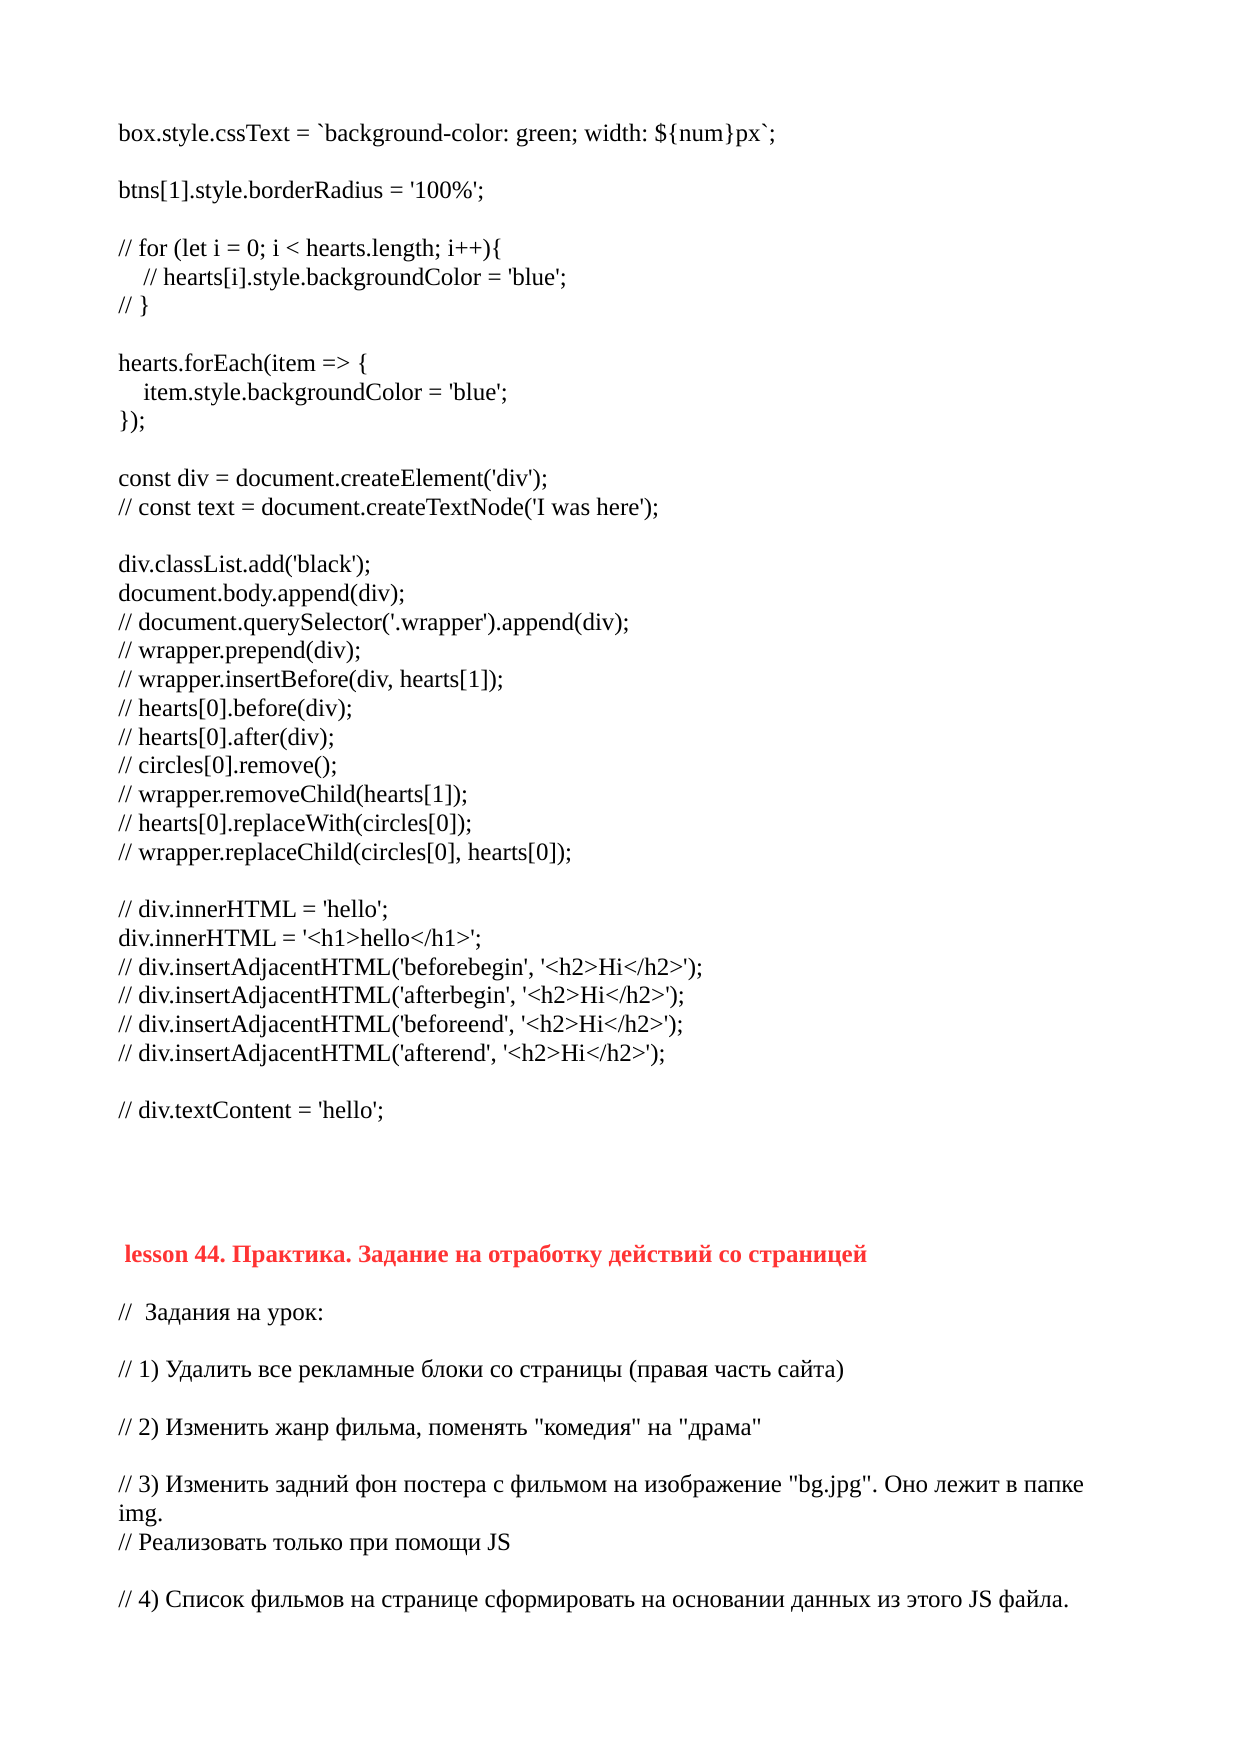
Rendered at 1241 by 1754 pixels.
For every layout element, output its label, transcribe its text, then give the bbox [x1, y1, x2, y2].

text // div.insertAdjacentHTML('beforebegin', '<h2>Hi</h2>'); [118, 952, 1122, 981]
text // hearts[0].replaceWith(circles[0]); [118, 808, 1122, 837]
text // div.textContent = 'hello'; [118, 1096, 1122, 1124]
text hearts.forEach(item => { [118, 348, 1122, 377]
text // Задания на урок: [118, 1297, 1122, 1326]
text div.innerHTML = '<h1>hello</h1>'; [118, 923, 1122, 952]
text // 2) Изменить жанр фильма, поменять "комедия" на "драма" [118, 1412, 1122, 1441]
text // Реализовать только при помощи JS [118, 1527, 1122, 1556]
text // wrapper.insertBefore(div, hearts[1]); [118, 664, 1122, 693]
text // hearts[0].after(div); [118, 722, 1122, 751]
text }); [118, 406, 1122, 434]
text const div = document.createElement('div'); [118, 463, 1122, 492]
text // wrapper.removeChild(hearts[1]); [118, 779, 1122, 808]
text document.body.append(div); [118, 578, 1122, 607]
text // for (let i = 0; i < hearts.length; i++){ [118, 233, 1122, 262]
text // div.insertAdjacentHTML('afterend', '<h2>Hi</h2>'); [118, 1038, 1122, 1067]
text // hearts[0].before(div); [118, 693, 1122, 722]
text // 4) Список фильмов на странице сформировать на основании данных из этого JS файла. [118, 1584, 1122, 1613]
text // wrapper.prepend(div); [118, 636, 1122, 664]
text // circles[0].remove(); [118, 751, 1122, 779]
text // div.innerHTML = 'hello'; [118, 894, 1122, 923]
text btns[1].style.borderRadius = '100%'; [118, 176, 1122, 204]
text // document.querySelector('.wrapper').append(div); [118, 607, 1122, 636]
text item.style.backgroundColor = 'blue'; [118, 377, 1122, 406]
text // hearts[i].style.backgroundColor = 'blue'; [118, 262, 1122, 291]
text div.classList.add('black'); [118, 549, 1122, 578]
text // div.insertAdjacentHTML('afterbegin', '<h2>Hi</h2>'); [118, 981, 1122, 1009]
text // 3) Изменить задний фон постера с фильмом на изображение "bg.jpg". Оно лежит в папке img. [118, 1469, 1122, 1527]
text // 1) Удалить все рекламные блоки со страницы (правая часть сайта) [118, 1354, 1122, 1383]
text box.style.cssText = `background-color: green; width: ${num}px`; [118, 118, 1122, 147]
text lesson 44. Практика. Задание на отработку действий со страницей [118, 1239, 1122, 1268]
text // div.insertAdjacentHTML('beforeend', '<h2>Hi</h2>'); [118, 1009, 1122, 1038]
text // wrapper.replaceChild(circles[0], hearts[0]); [118, 837, 1122, 866]
text // const text = document.createTextNode('I was here'); [118, 492, 1122, 521]
text // } [118, 291, 1122, 319]
